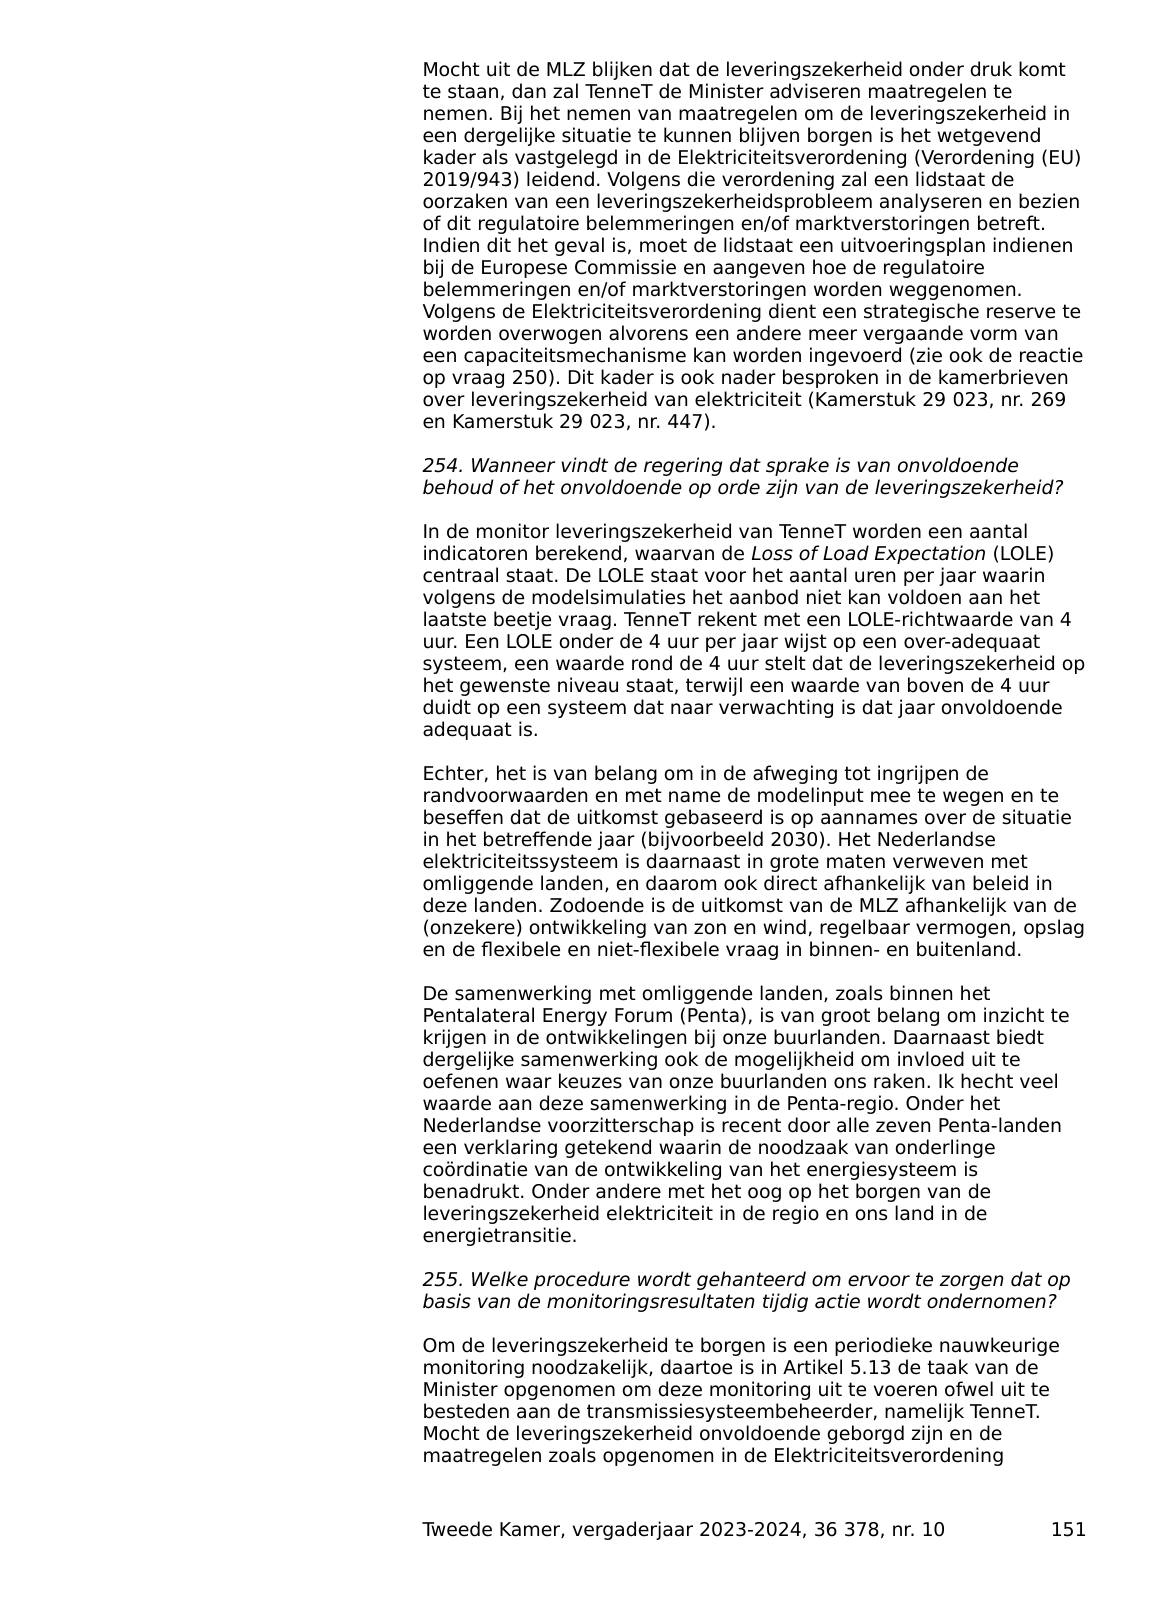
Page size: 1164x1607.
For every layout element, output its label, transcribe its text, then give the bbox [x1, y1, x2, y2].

text Mocht uit de MLZ blijken dat de leveringszekerheid onder druk komt te staan, dan zal TenneT de Minister adviseren maatregelen te nemen. Bij het nemen van maatregelen om de leveringszekerheid in een dergelijke situatie te kunnen blijven borgen is het wetgevend kader als vastgelegd in de Elektriciteitsverordening (Verordening (EU) 2019/943) leidend. Volgens die verordening zal een lidstaat de oorzaken van een leveringszekerheidsprobleem analyseren en bezien of dit regulatoire belemmeringen en/of marktverstoringen betreft. Indien dit het geval is, moet de lidstaat een uitvoeringsplan indienen bij de Europese Commissie en aangeven hoe de regulatoire belemmeringen en/of marktverstoringen worden weggenomen. Volgens de Elektriciteitsverordening dient een strategische reserve te worden overwogen alvorens een andere meer vergaande vorm van een capaciteitsmechanisme kan worden ingevoerd (zie ook de reactie op vraag 250). Dit kader is ook nader besproken in de kamerbrieven over leveringszekerheid van elektriciteit (Kamerstuk 29 023, nr. 269 en Kamerstuk 29 023, nr. 447). [422, 59, 1087, 433]
text De samenwerking met omliggende landen, zoals binnen het Pentalateral Energy Forum (Penta), is van groot belang om inzicht te krijgen in de ontwikkelingen bij onze buurlanden. Daarnaast biedt dergelijke samenwerking ook de mogelijkheid om invloed uit te oefenen waar keuzes van onze buurlanden ons raken. Ik hecht veel waarde aan deze samenwerking in de Penta-regio. Onder het Nederlandse voorzitterschap is recent door alle zeven Penta-landen een verklaring getekend waarin de noodzaak van onderlinge coördinatie van de ontwikkeling van het energiesysteem is benadrukt. Onder andere met het oog op het borgen van de leveringszekerheid elektriciteit in de regio en ons land in de energietransitie. [422, 983, 1087, 1247]
subtitle 255. Welke procedure wordt gehanteerd om ervoor te zorgen dat op basis van de monitoringsresultaten tijdig actie wordt ondernomen? [422, 1269, 1087, 1313]
text Echter, het is van belang om in de afweging tot ingrijpen de randvoorwaarden en met name de modelinput mee te wegen en te beseffen dat de uitkomst gebaseerd is op aannames over de situatie in het betreffende jaar (bijvoorbeeld 2030). Het Nederlandse elektriciteitssysteem is daarnaast in grote maten verweven met omliggende landen, en daarom ook direct afhankelijk van beleid in deze landen. Zodoende is de uitkomst van de MLZ afhankelijk van de (onzekere) ontwikkeling van zon en wind, regelbaar vermogen, opslag en de flexibele en niet-flexibele vraag in binnen- en buitenland. [422, 763, 1087, 961]
subtitle 254. Wanneer vindt de regering dat sprake is van onvoldoende behoud of het onvoldoende op orde zijn van de leveringszekerheid? [422, 455, 1087, 499]
text Om de leveringszekerheid te borgen is een periodieke nauwkeurige monitoring noodzakelijk, daartoe is in Artikel 5.13 de taak van de Minister opgenomen om deze monitoring uit te voeren ofwel uit te besteden aan de transmissiesysteembeheerder, namelijk TenneT. Mocht de leveringszekerheid onvoldoende geborgd zijn en de maatregelen zoals opgenomen in de Elektriciteitsverordening [422, 1335, 1087, 1467]
text In de monitor leveringszekerheid van TenneT worden een aantal indicatoren berekend, waarvan de Loss of Load Expectation (LOLE) centraal staat. De LOLE staat voor het aantal uren per jaar waarin volgens de modelsimulaties het aanbod niet kan voldoen aan het laatste beetje vraag. TenneT rekent met een LOLE-richtwaarde van 4 uur. Een LOLE onder de 4 uur per jaar wijst op een over-adequaat systeem, een waarde rond de 4 uur stelt dat de leveringszekerheid op het gewenste niveau staat, terwijl een waarde van boven de 4 uur duidt op een systeem dat naar verwachting is dat jaar onvoldoende adequaat is. [422, 521, 1087, 741]
